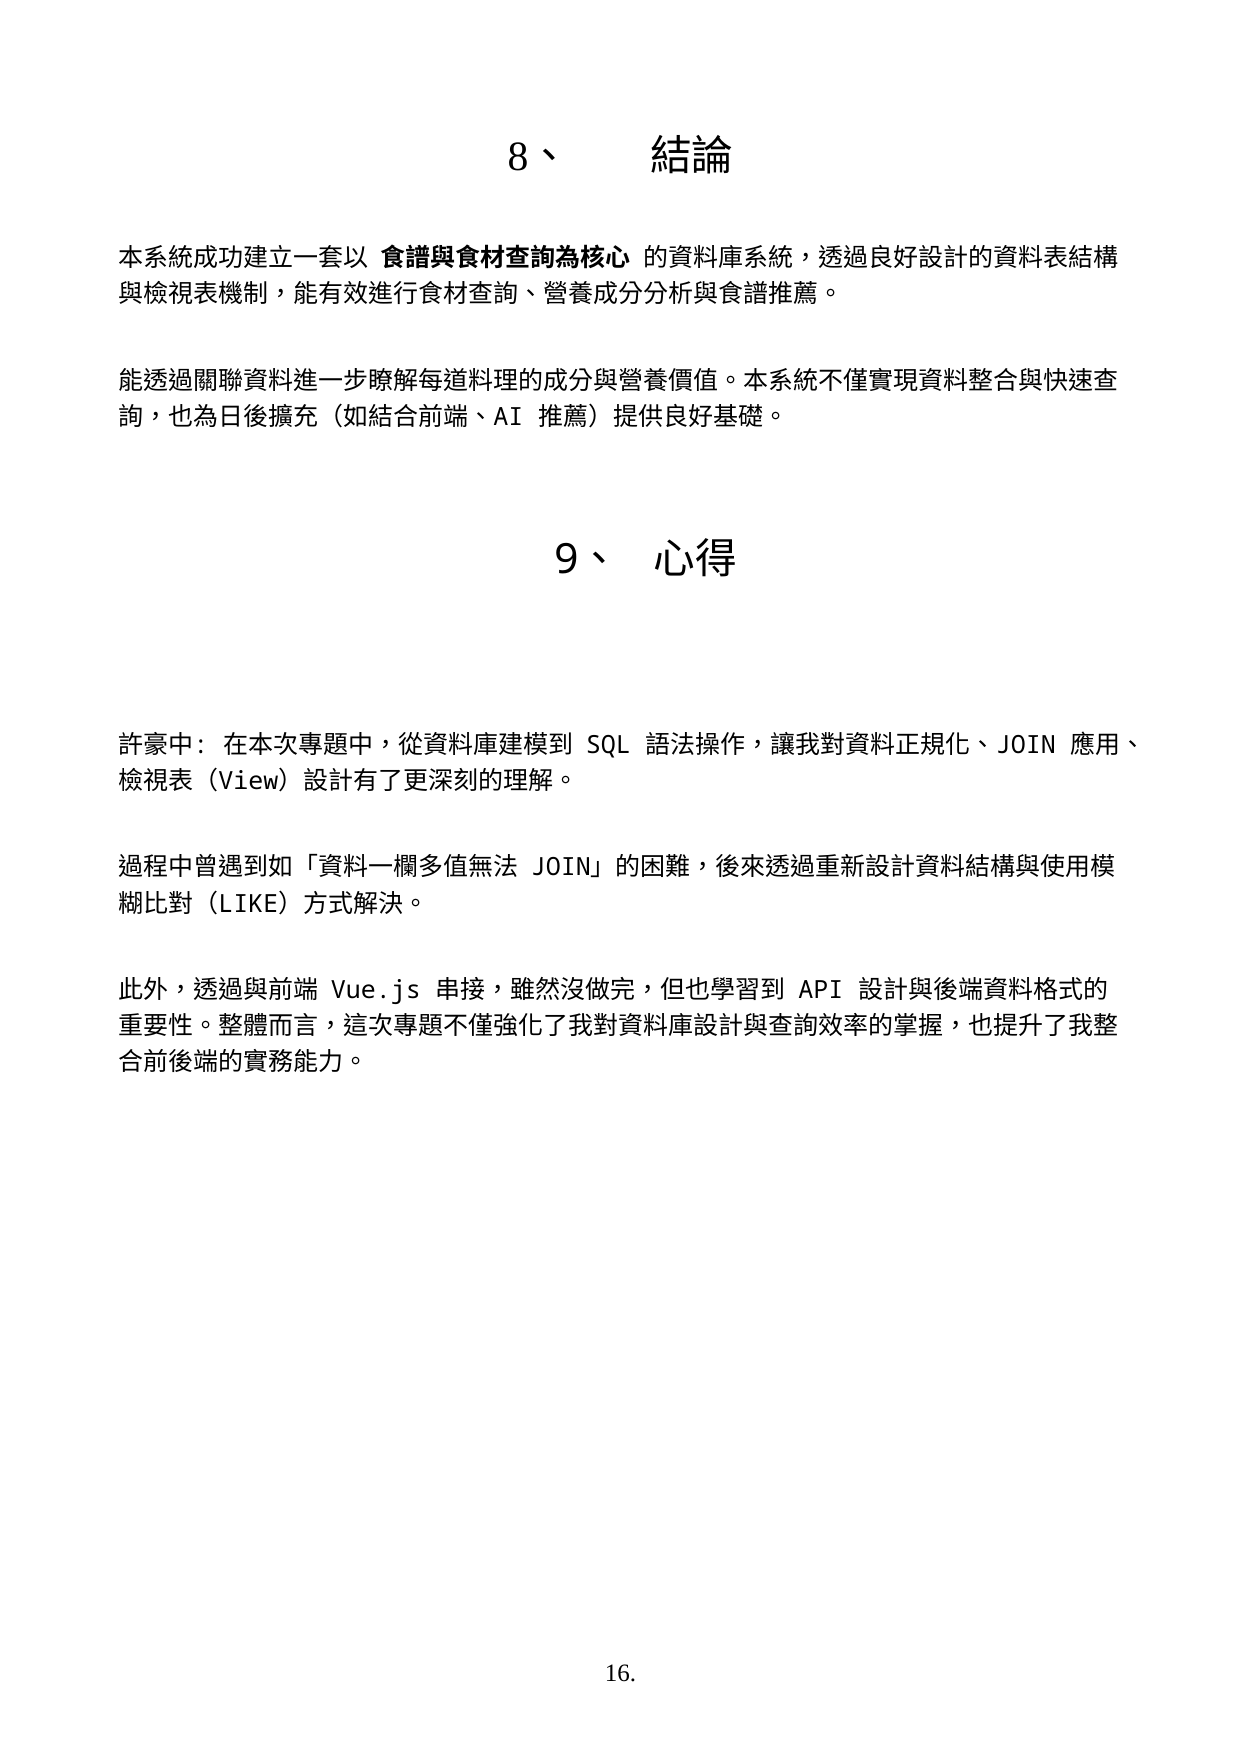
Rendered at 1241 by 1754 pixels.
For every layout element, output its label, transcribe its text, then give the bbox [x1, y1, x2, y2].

text 本系統成功建立一套以 食譜與食材查詢為核心 的資料庫系統，透過良好設計的資料表結構與檢視表機制，能有效進行食材查詢、營養成分分析與食譜推薦。 [118, 238, 1122, 310]
text 此外，透過與前端 Vue.js 串接，雖然沒做完，但也學習到 API 設計與後端資料格式的重要性。整體而言，這次專題不僅強化了我對資料庫設計與查詢效率的掌握，也提升了我整合前後端的實務能力。 [118, 969, 1122, 1078]
text 能透過關聯資料進一步瞭解每道料理的成分與營養價值。本系統不僅實現資料整合與快速查詢，也為日後擴充（如結合前端、AI 推薦）提供良好基礎。 [118, 360, 1122, 433]
list 結論 [118, 122, 1122, 182]
list 心得 [168, 525, 1122, 586]
text 許豪中: 在本次專題中，從資料庫建模到 SQL 語法操作，讓我對資料正規化、JOIN 應用、檢視表（View）設計有了更深刻的理解。 [118, 724, 1122, 797]
text 過程中曾遇到如「資料一欄多值無法 JOIN」的困難，後來透過重新設計資料結構與使用模糊比對（LIKE）方式解決。 [118, 847, 1122, 919]
